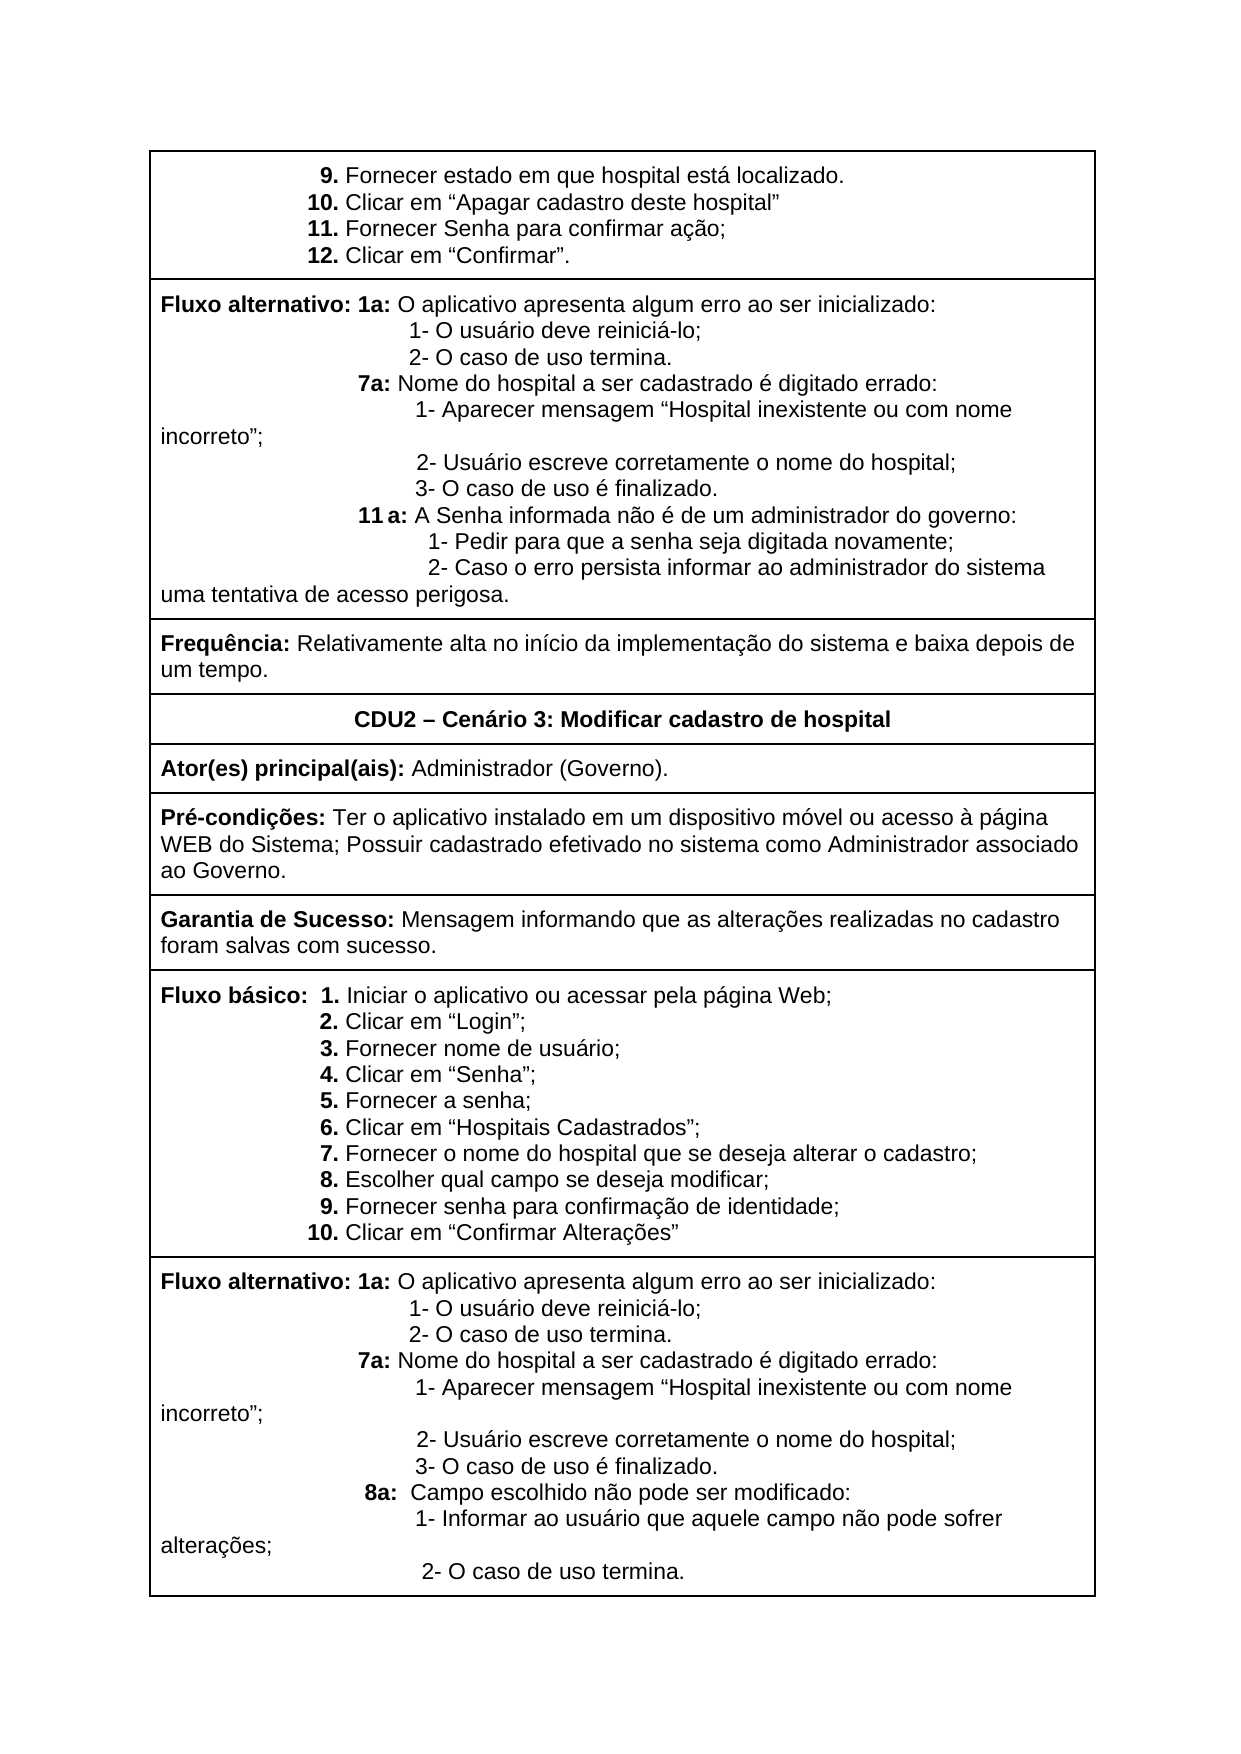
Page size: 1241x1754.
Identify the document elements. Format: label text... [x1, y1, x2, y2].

table_cell Fluxo alternativo: 1a: O aplicativo apresenta algum erro ao ser inicializado: 1- O usuário deve reiniciá-lo; 2- O caso de uso termina. 7a: Nome do hospital a ser cadastrado é digitado errado: 1- Aparecer mensagem “Hospital inexistente ou com nome incorreto”; 2- Usuário escreve corretamente o nome do hospital; 3- O caso de uso é finalizado. 11 a: A Senha informada não é de um administrador do governo: 1- Pedir para que a senha seja digitada novamente; 2- Caso o erro persista informar ao administrador do sistema uma tentativa de acesso perigosa. [151, 280, 1094, 617]
table_cell Garantia de Sucesso: Mensagem informando que as alterações realizadas no cadastro foram salvas com sucesso. [151, 896, 1094, 969]
table_cell Fluxo alternativo: 1a: O aplicativo apresenta algum erro ao ser inicializado: 1- O usuário deve reiniciá-lo; 2- O caso de uso termina. 7a: Nome do hospital a ser cadastrado é digitado errado: 1- Aparecer mensagem “Hospital inexistente ou com nome incorreto”; 2- Usuário escreve corretamente o nome do hospital; 3- O caso de uso é finalizado. 8a: Campo escolhido não pode ser modificado: 1- Informar ao usuário que aquele campo não pode sofrer alterações; 2- O caso de uso termina. [151, 1258, 1094, 1595]
table_cell Ator(es) principal(ais): Administrador (Governo). [151, 745, 1094, 792]
table_cell Fluxo básico: 1. Iniciar o aplicativo ou acessar pela página Web; 2. Clicar em “Login”; 3. Fornecer nome de usuário; 4. Clicar em “Senha”; 5. Fornecer a senha; 6. Clicar em “Hospitais Cadastrados”; 7. Fornecer o nome do hospital que se deseja alterar o cadastro; 8. Escolher qual campo se deseja modificar; 9. Fornecer senha para confirmação de identidade; 10. Clicar em “Confirmar Alterações” [151, 971, 1094, 1256]
table_cell Pré-condições: Ter o aplicativo instalado em um dispositivo móvel ou acesso à página WEB do Sistema; Possuir cadastrado efetivado no sistema como Administrador associado ao Governo. [151, 794, 1094, 894]
table_cell CDU2 – Cenário 3: Modificar cadastro de hospital [151, 695, 1094, 742]
table_cell Frequência: Relativamente alta no início da implementação do sistema e baixa depois de um tempo. [151, 620, 1094, 693]
table_cell 9. Fornecer estado em que hospital está localizado. 10. Clicar em “Apagar cadastro deste hospital” 11. Fornecer Senha para confirmar ação; 12. Clicar em “Confirmar”. [151, 152, 1094, 278]
